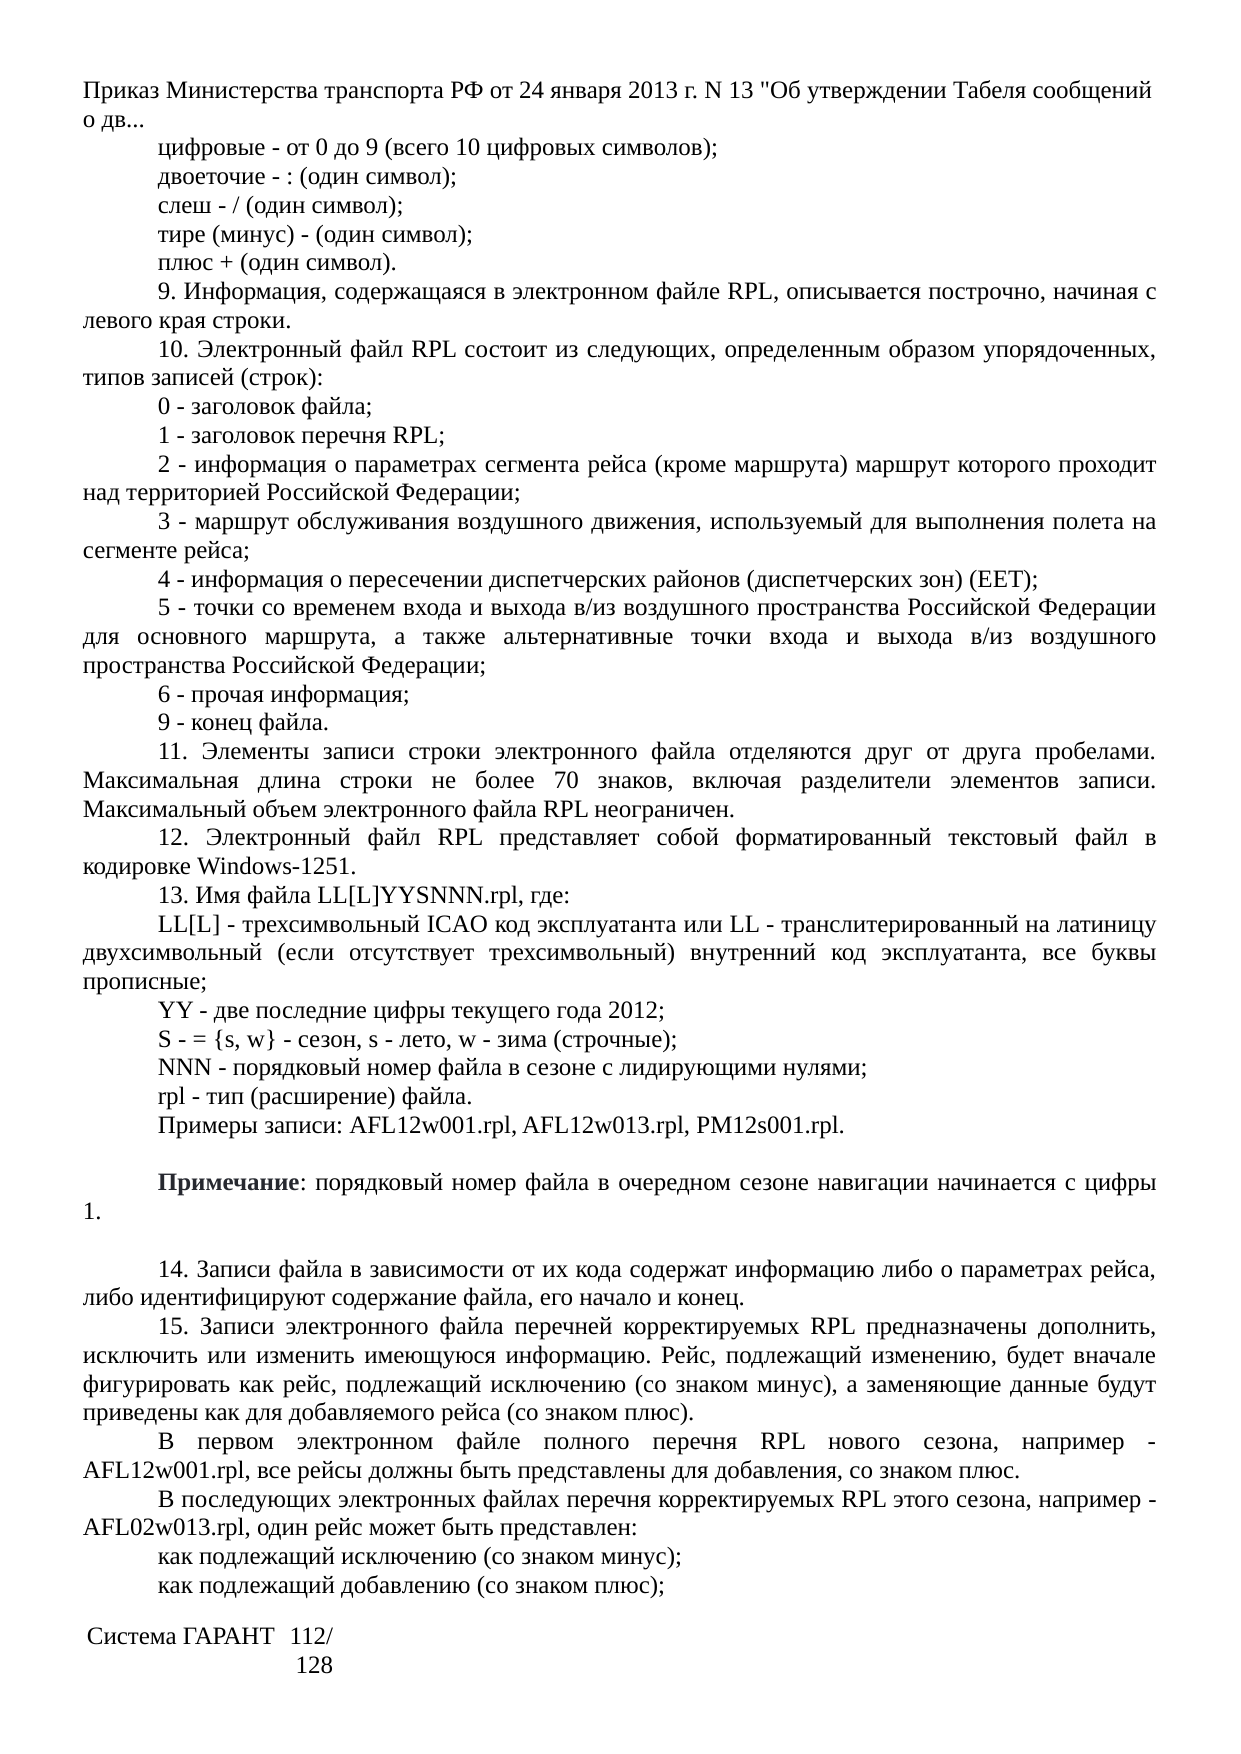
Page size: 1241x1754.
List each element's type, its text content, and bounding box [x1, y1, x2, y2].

text LL[L] - трехсимвольный ICAO код эксплуатанта или LL - транслитерированный на латиницу двухсимвольный (если отсутствует трехсимвольный) внутренний код эксплуатанта, все буквы прописные; [83, 909, 1157, 995]
text 3 - маршрут обслуживания воздушного движения, используемый для выполнения полета на сегменте рейса; [83, 506, 1157, 564]
text S - = {s, w} - сезон, s - лето, w - зима (строчные); [83, 1024, 1157, 1052]
text 12. Электронный файл RPL представляет собой форматированный текстовый файл в кодировке Windows-1251. [83, 822, 1157, 880]
text 14. Записи файла в зависимости от их кода содержат информацию либо о параметрах рейса, либо идентифицируют содержание файла, его начало и конец. [83, 1254, 1157, 1311]
text Примечание: порядковый номер файла в очередном сезоне навигации начинается с цифры 1. [83, 1167, 1157, 1225]
text как подлежащий добавлению (со знаком плюс); [83, 1570, 1157, 1599]
text В первом электронном файле полного перечня RPL нового сезона, например - AFL12w001.rpl, все рейсы должны быть представлены для добавления, со знаком плюс. [83, 1426, 1157, 1484]
text плюс + (один символ). [83, 247, 1157, 276]
text 0 - заголовок файла; [83, 391, 1157, 420]
text 11. Элементы записи строки электронного файла отделяются друг от друга пробелами. Максимальная длина строки не более 70 знаков, включая разделители элементов записи. Максимальный объем электронного файла RPL неограничен. [83, 736, 1157, 822]
text тире (минус) - (один символ); [83, 219, 1157, 247]
text rpl - тип (расширение) файла. [83, 1081, 1157, 1110]
text Примеры записи: AFL12w001.rpl, AFL12w013.rpl, PM12s001.rpl. [83, 1110, 1157, 1139]
text как подлежащий исключению (со знаком минус); [83, 1541, 1157, 1570]
text 9. Информация, содержащаяся в электронном файле RPL, описывается построчно, начиная с левого края строки. [83, 276, 1157, 334]
text NNN - порядковый номер файла в сезоне с лидирующими нулями; [83, 1052, 1157, 1081]
text 15. Записи электронного файла перечней корректируемых RPL предназначены дополнить, исключить или изменить имеющуюся информацию. Рейс, подлежащий изменению, будет вначале фигурировать как рейс, подлежащий исключению (со знаком минус), а заменяющие данные будут приведены как для добавляемого рейса (со знаком плюс). [83, 1311, 1157, 1426]
text YY - две последние цифры текущего года 2012; [83, 995, 1157, 1024]
text 2 - информация о параметрах сегмента рейса (кроме маршрута) маршрут которого проходит над территорией Российской Федерации; [83, 449, 1157, 506]
text 10. Электронный файл RPL состоит из следующих, определенным образом упорядоченных, типов записей (строк): [83, 334, 1157, 391]
text слеш - / (один символ); [83, 190, 1157, 219]
text В последующих электронных файлах перечня корректируемых RPL этого сезона, например - AFL02w013.rpl, один рейс может быть представлен: [83, 1484, 1157, 1541]
text 6 - прочая информация; [83, 679, 1157, 707]
text 13. Имя файла LL[L]YYSNNN.rpl, где: [83, 880, 1157, 909]
text двоеточие - : (один символ); [83, 161, 1157, 190]
text цифровые - от 0 до 9 (всего 10 цифровых символов); [83, 132, 1157, 161]
text 9 - конец файла. [83, 707, 1157, 736]
text 4 - информация о пересечении диспетчерских районов (диспетчерских зон) (EET); [83, 564, 1157, 592]
text 1 - заголовок перечня RPL; [83, 420, 1157, 449]
text 5 - точки со временем входа и выхода в/из воздушного пространства Российской Федерации для основного маршрута, а также альтернативные точки входа и выхода в/из воздушного пространства Российской Федерации; [83, 592, 1157, 679]
